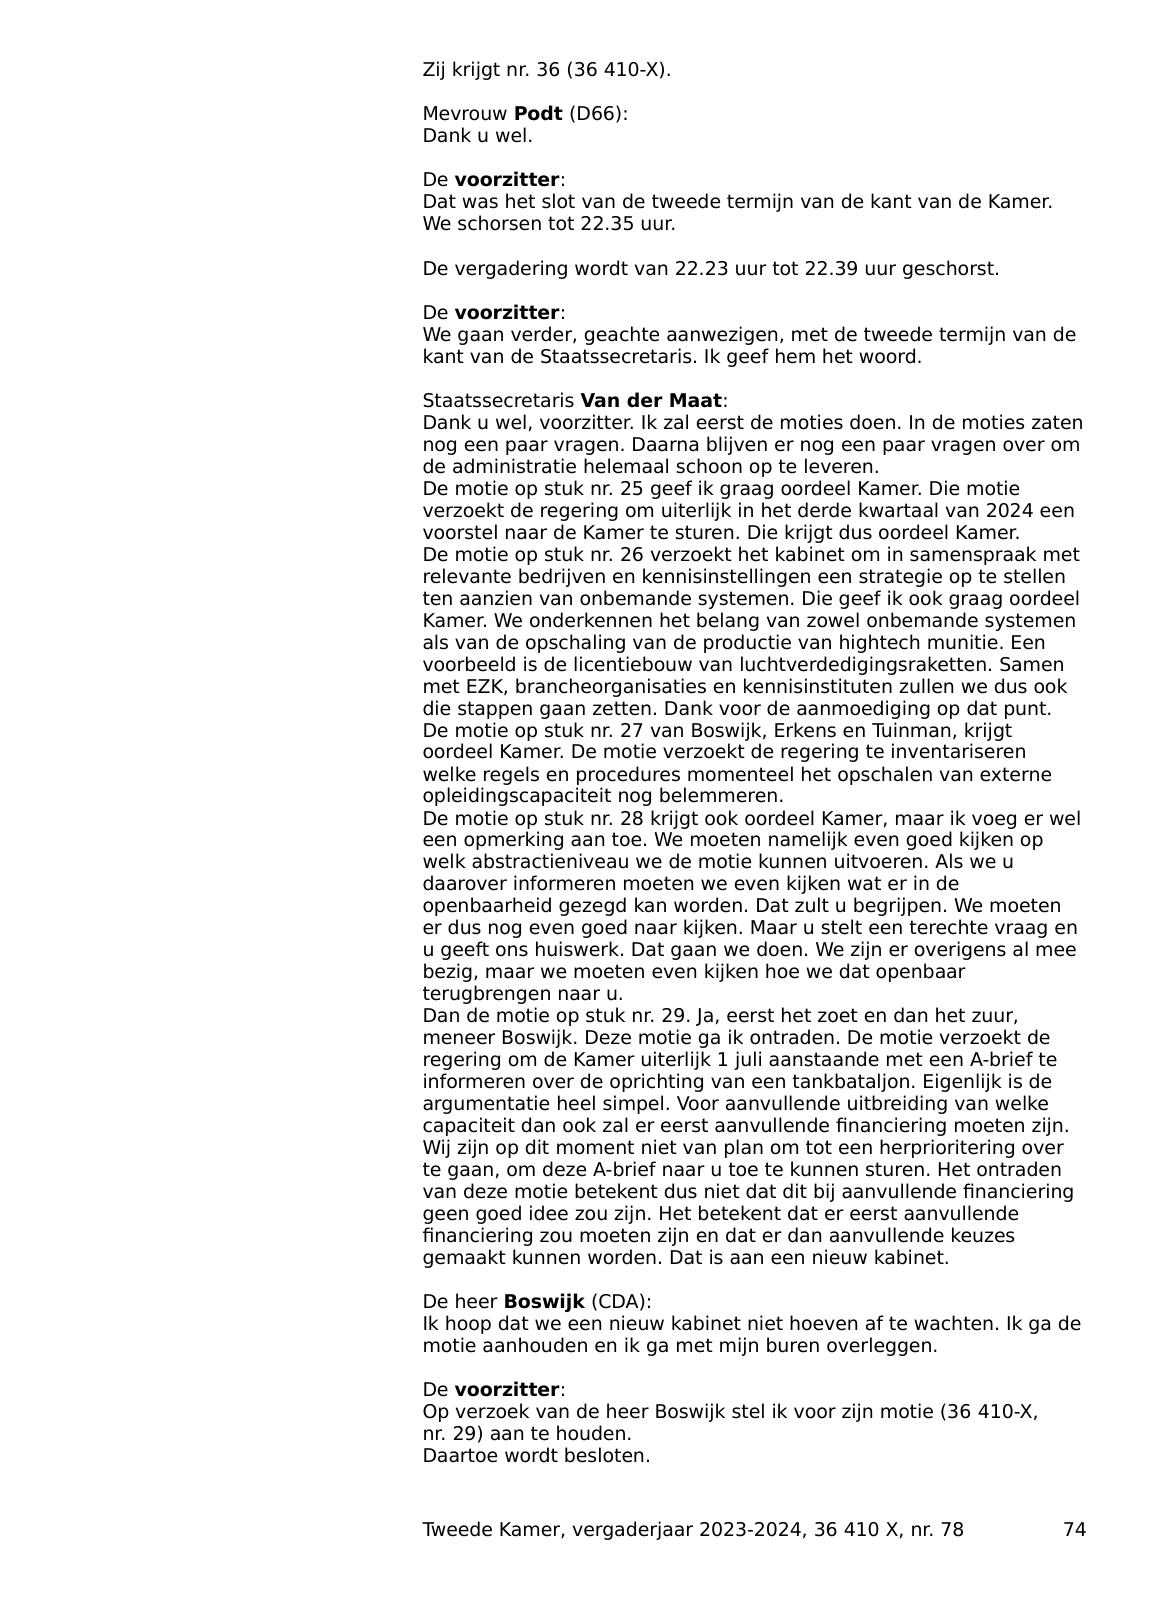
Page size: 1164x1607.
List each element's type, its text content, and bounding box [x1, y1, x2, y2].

text De motie op stuk nr. 27 van Boswijk, Erkens en Tuinman, krijgt oordeel Kamer. De motie verzoekt de regering te inventariseren welke regels en procedures momenteel het opschalen van externe opleidingscapaciteit nog belemmeren. [422, 719, 1087, 807]
text Op verzoek van de heer Boswijk stel ik voor zijn motie (36 410-X, nr. 29) aan te houden. [422, 1401, 1087, 1445]
text Dat was het slot van de tweede termijn van de kant van de Kamer. We schorsen tot 22.35 uur. [422, 191, 1087, 235]
text De voorzitter: [422, 169, 1087, 191]
text De voorzitter: [422, 1379, 1087, 1401]
text De heer Boswijk (CDA): [422, 1291, 1087, 1313]
text Staatssecretaris Van der Maat: [422, 390, 1087, 412]
text Zij krijgt nr. 36 (36 410-X). [422, 59, 1087, 81]
text De motie op stuk nr. 25 geef ik graag oordeel Kamer. Die motie verzoekt de regering om uiterlijk in het derde kwartaal van 2024 een voorstel naar de Kamer te sturen. Die krijgt dus oordeel Kamer. [422, 478, 1087, 544]
text We gaan verder, geachte aanwezigen, met de tweede termijn van de kant van de Staatssecretaris. Ik geef hem het woord. [422, 324, 1087, 368]
text De motie op stuk nr. 26 verzoekt het kabinet om in samenspraak met relevante bedrijven en kennisinstellingen een strategie op te stellen ten aanzien van onbemande systemen. Die geef ik ook graag oordeel Kamer. We onderkennen het belang van zowel onbemande systemen als van de opschaling van de productie van hightech munitie. Een voorbeeld is de licentiebouw van luchtverdedigingsraketten. Samen met EZK, brancheorganisaties en kennisinstituten zullen we dus ook die stappen gaan zetten. Dank voor de aanmoediging op dat punt. [422, 544, 1087, 719]
text De vergadering wordt van 22.23 uur tot 22.39 uur geschorst. [422, 257, 1087, 279]
text Daartoe wordt besloten. [422, 1445, 1087, 1467]
text Dank u wel. [422, 125, 1087, 147]
text De motie op stuk nr. 28 krijgt ook oordeel Kamer, maar ik voeg er wel een opmerking aan toe. We moeten namelijk even goed kijken op welk abstractieniveau we de motie kunnen uitvoeren. Als we u daarover informeren moeten we even kijken wat er in de openbaarheid gezegd kan worden. Dat zult u begrijpen. We moeten er dus nog even goed naar kijken. Maar u stelt een terechte vraag en u geeft ons huiswerk. Dat gaan we doen. We zijn er overigens al mee bezig, maar we moeten even kijken hoe we dat openbaar terugbrengen naar u. [422, 807, 1087, 1005]
text Dan de motie op stuk nr. 29. Ja, eerst het zoet en dan het zuur, meneer Boswijk. Deze motie ga ik ontraden. De motie verzoekt de regering om de Kamer uiterlijk 1 juli aanstaande met een A-brief te informeren over de oprichting van een tankbataljon. Eigenlijk is de argumentatie heel simpel. Voor aanvullende uitbreiding van welke capaciteit dan ook zal er eerst aanvullende financiering moeten zijn. Wij zijn op dit moment niet van plan om tot een herprioritering over te gaan, om deze A-brief naar u toe te kunnen sturen. Het ontraden van deze motie betekent dus niet dat dit bij aanvullende financiering geen goed idee zou zijn. Het betekent dat er eerst aanvullende financiering zou moeten zijn en dat er dan aanvullende keuzes gemaakt kunnen worden. Dat is aan een nieuw kabinet. [422, 1005, 1087, 1269]
text De voorzitter: [422, 302, 1087, 324]
text Dank u wel, voorzitter. Ik zal eerst de moties doen. In de moties zaten nog een paar vragen. Daarna blijven er nog een paar vragen over om de administratie helemaal schoon op te leveren. [422, 412, 1087, 478]
text Ik hoop dat we een nieuw kabinet niet hoeven af te wachten. Ik ga de motie aanhouden en ik ga met mijn buren overleggen. [422, 1313, 1087, 1357]
text Mevrouw Podt (D66): [422, 103, 1087, 125]
